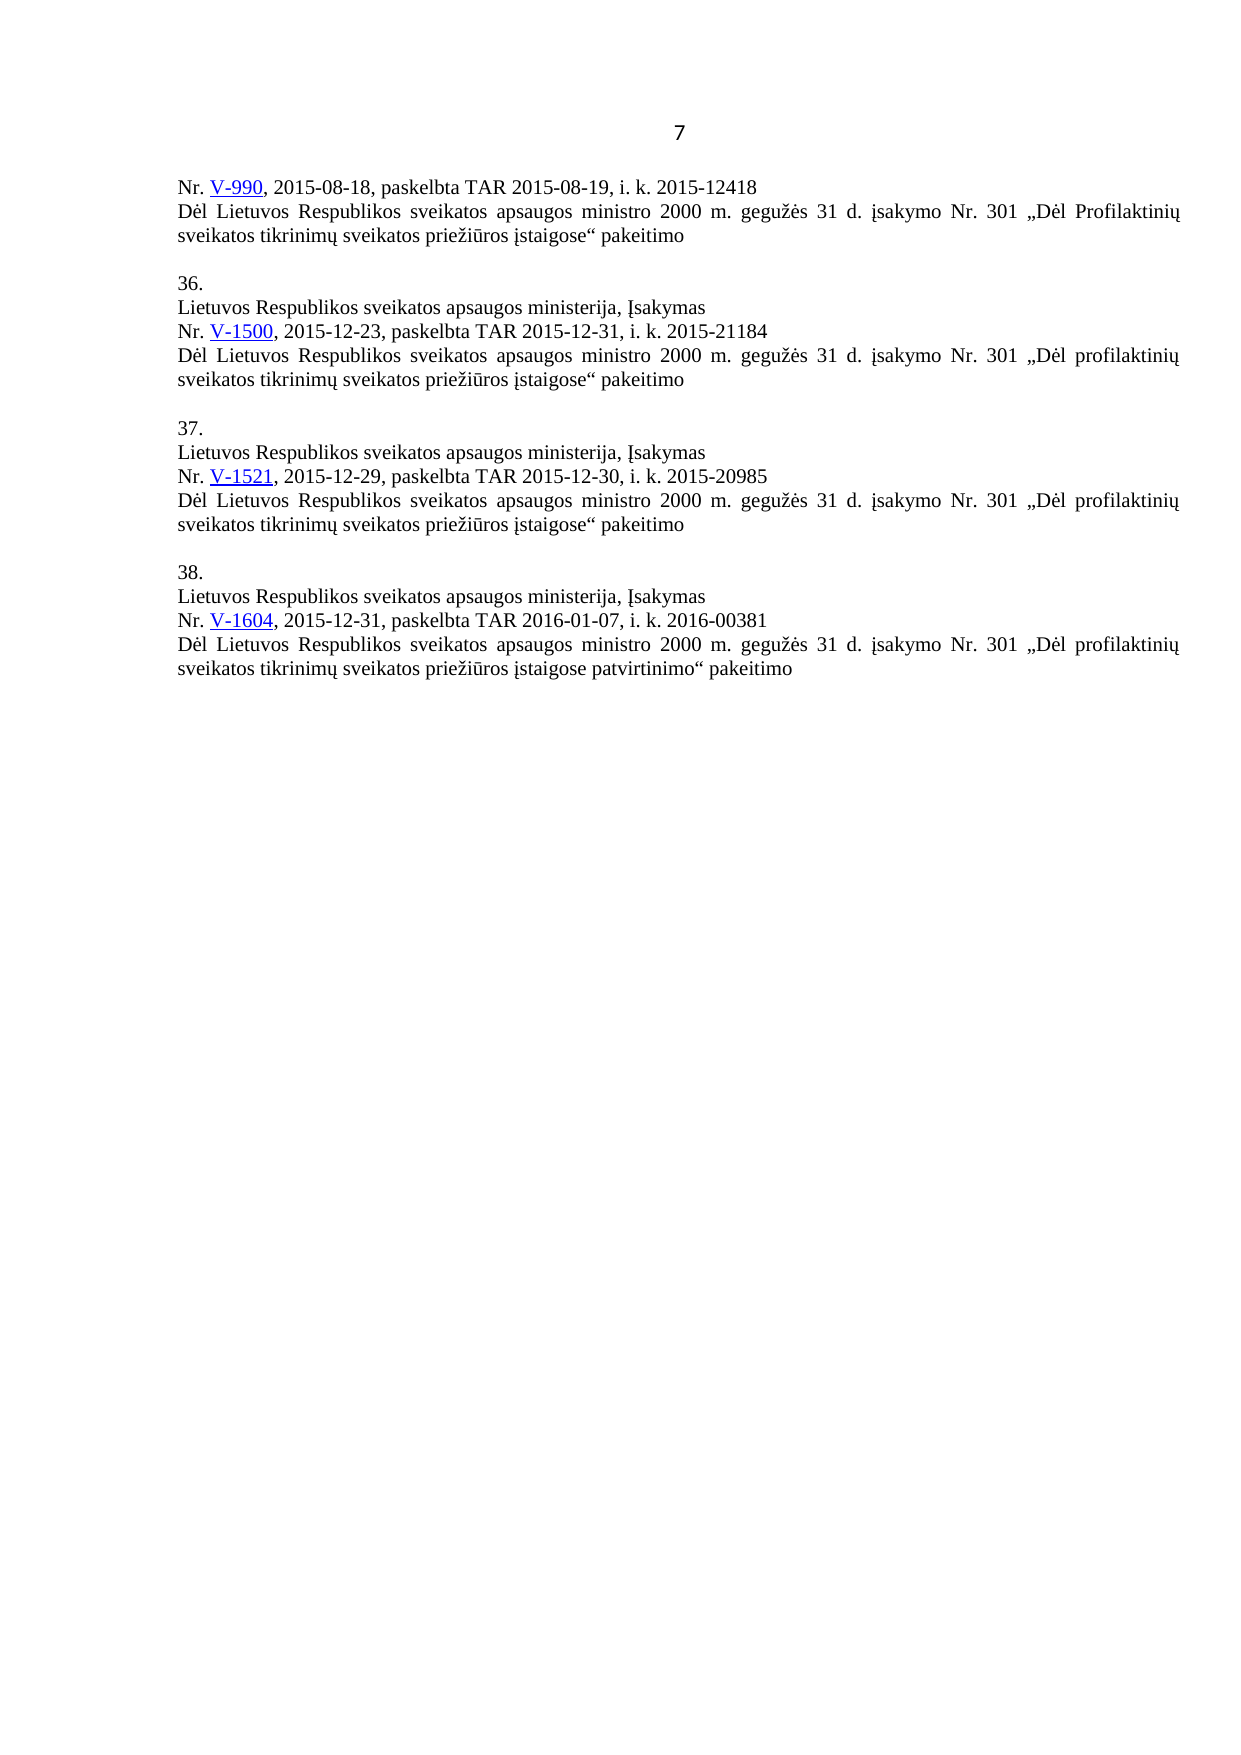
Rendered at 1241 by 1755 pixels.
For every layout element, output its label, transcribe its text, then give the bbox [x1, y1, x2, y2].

text Nr. V-1521, 2015-12-29, paskelbta TAR 2015-12-30, i. k. 2015-20985 [177, 464, 1181, 488]
text Nr. V-990, 2015-08-18, paskelbta TAR 2015-08-19, i. k. 2015-12418 [177, 175, 1181, 199]
text Lietuvos Respublikos sveikatos apsaugos ministerija, Įsakymas [177, 584, 1181, 608]
text Dėl Lietuvos Respublikos sveikatos apsaugos ministro 2000 m. gegužės 31 d. įsakymo Nr. 301 „Dėl profilaktinių sveikatos tikrinimų sveikatos priežiūros įstaigose patvirtinimo“ pakeitimo [177, 632, 1181, 680]
text Nr. V-1500, 2015-12-23, paskelbta TAR 2015-12-31, i. k. 2015-21184 [177, 319, 1181, 343]
text Nr. V-1604, 2015-12-31, paskelbta TAR 2016-01-07, i. k. 2016-00381 [177, 608, 1181, 632]
text Lietuvos Respublikos sveikatos apsaugos ministerija, Įsakymas [177, 295, 1181, 319]
text 38. [177, 560, 1181, 584]
text 36. [177, 271, 1181, 295]
text Dėl Lietuvos Respublikos sveikatos apsaugos ministro 2000 m. gegužės 31 d. įsakymo Nr. 301 „Dėl Profilaktinių sveikatos tikrinimų sveikatos priežiūros įstaigose“ pakeitimo [177, 199, 1181, 247]
text Dėl Lietuvos Respublikos sveikatos apsaugos ministro 2000 m. gegužės 31 d. įsakymo Nr. 301 „Dėl profilaktinių sveikatos tikrinimų sveikatos priežiūros įstaigose“ pakeitimo [177, 488, 1181, 536]
text 37. [177, 416, 1181, 439]
text Dėl Lietuvos Respublikos sveikatos apsaugos ministro 2000 m. gegužės 31 d. įsakymo Nr. 301 „Dėl profilaktinių sveikatos tikrinimų sveikatos priežiūros įstaigose“ pakeitimo [177, 343, 1181, 391]
text Lietuvos Respublikos sveikatos apsaugos ministerija, Įsakymas [177, 439, 1181, 464]
